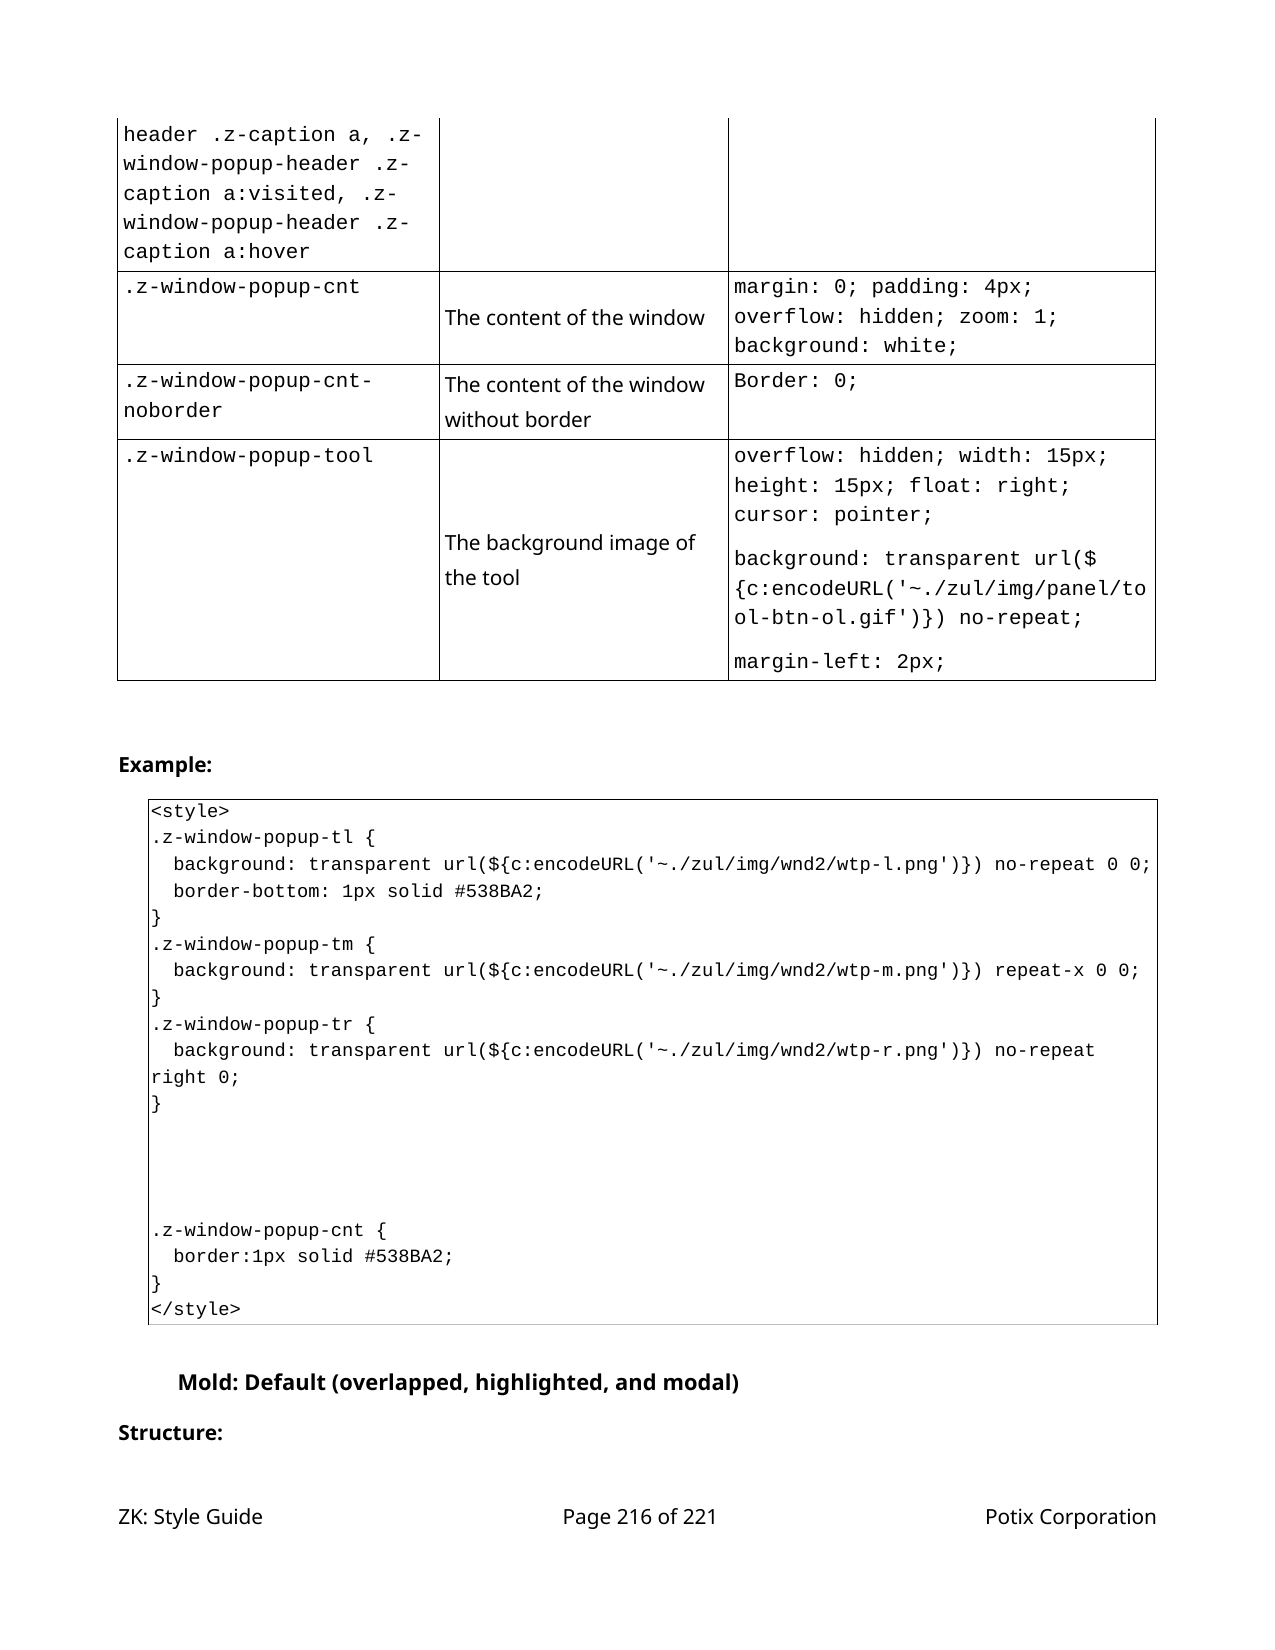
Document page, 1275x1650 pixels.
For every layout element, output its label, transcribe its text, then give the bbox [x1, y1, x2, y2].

table_cell The background image of the tool [440, 440, 728, 680]
subtitle Mold: Default (overlapped, highlighted, and modal) [177, 1367, 1157, 1397]
text Example: [118, 750, 1157, 778]
table_cell The content of the window [440, 272, 728, 364]
table_cell header .z-caption a, .z-window-popup-header .z-caption a:visited, .z-window-popup-header .z-caption a:hover [118, 118, 439, 271]
table_cell .z-window-popup-tool [118, 440, 439, 680]
table_cell [729, 118, 1155, 271]
table_cell .z-window-popup-cnt [118, 272, 439, 364]
table_cell margin: 0; padding: 4px; overflow: hidden; zoom: 1; background: white; [729, 272, 1155, 364]
text Structure: [118, 1418, 1157, 1446]
table_cell [440, 118, 728, 271]
text <style> .z-window-popup-tl { background: transparent url(${c:encodeURL('~./zul/img/wnd2/wtp-l.png')}) no-repeat 0 0; border-bottom: 1px solid #538BA2; } .z-window-popup-tm { background: transparent url(${c:encodeURL('~./zul/img/wnd2/wtp-m.png')}) repeat-x 0 0; } .z-window-popup-tr { background: transparent url(${c:encodeURL('~./zul/img/wnd2/wtp-r.png')}) no-repeat right 0; } .z-window-popup-cnt { border:1px solid #538BA2; } </style> [149, 800, 1157, 1324]
table_cell overflow: hidden; width: 15px; height: 15px; float: right; cursor: pointer; background: transparent url(${c:encodeURL('~./zul/img/panel/tool-btn-ol.gif')}) no-repeat; margin-left: 2px; [729, 440, 1155, 680]
table_cell Border: 0; [729, 365, 1155, 439]
table_cell .z-window-popup-cnt-noborder [118, 365, 439, 439]
table_cell The content of the window without border [440, 365, 728, 439]
